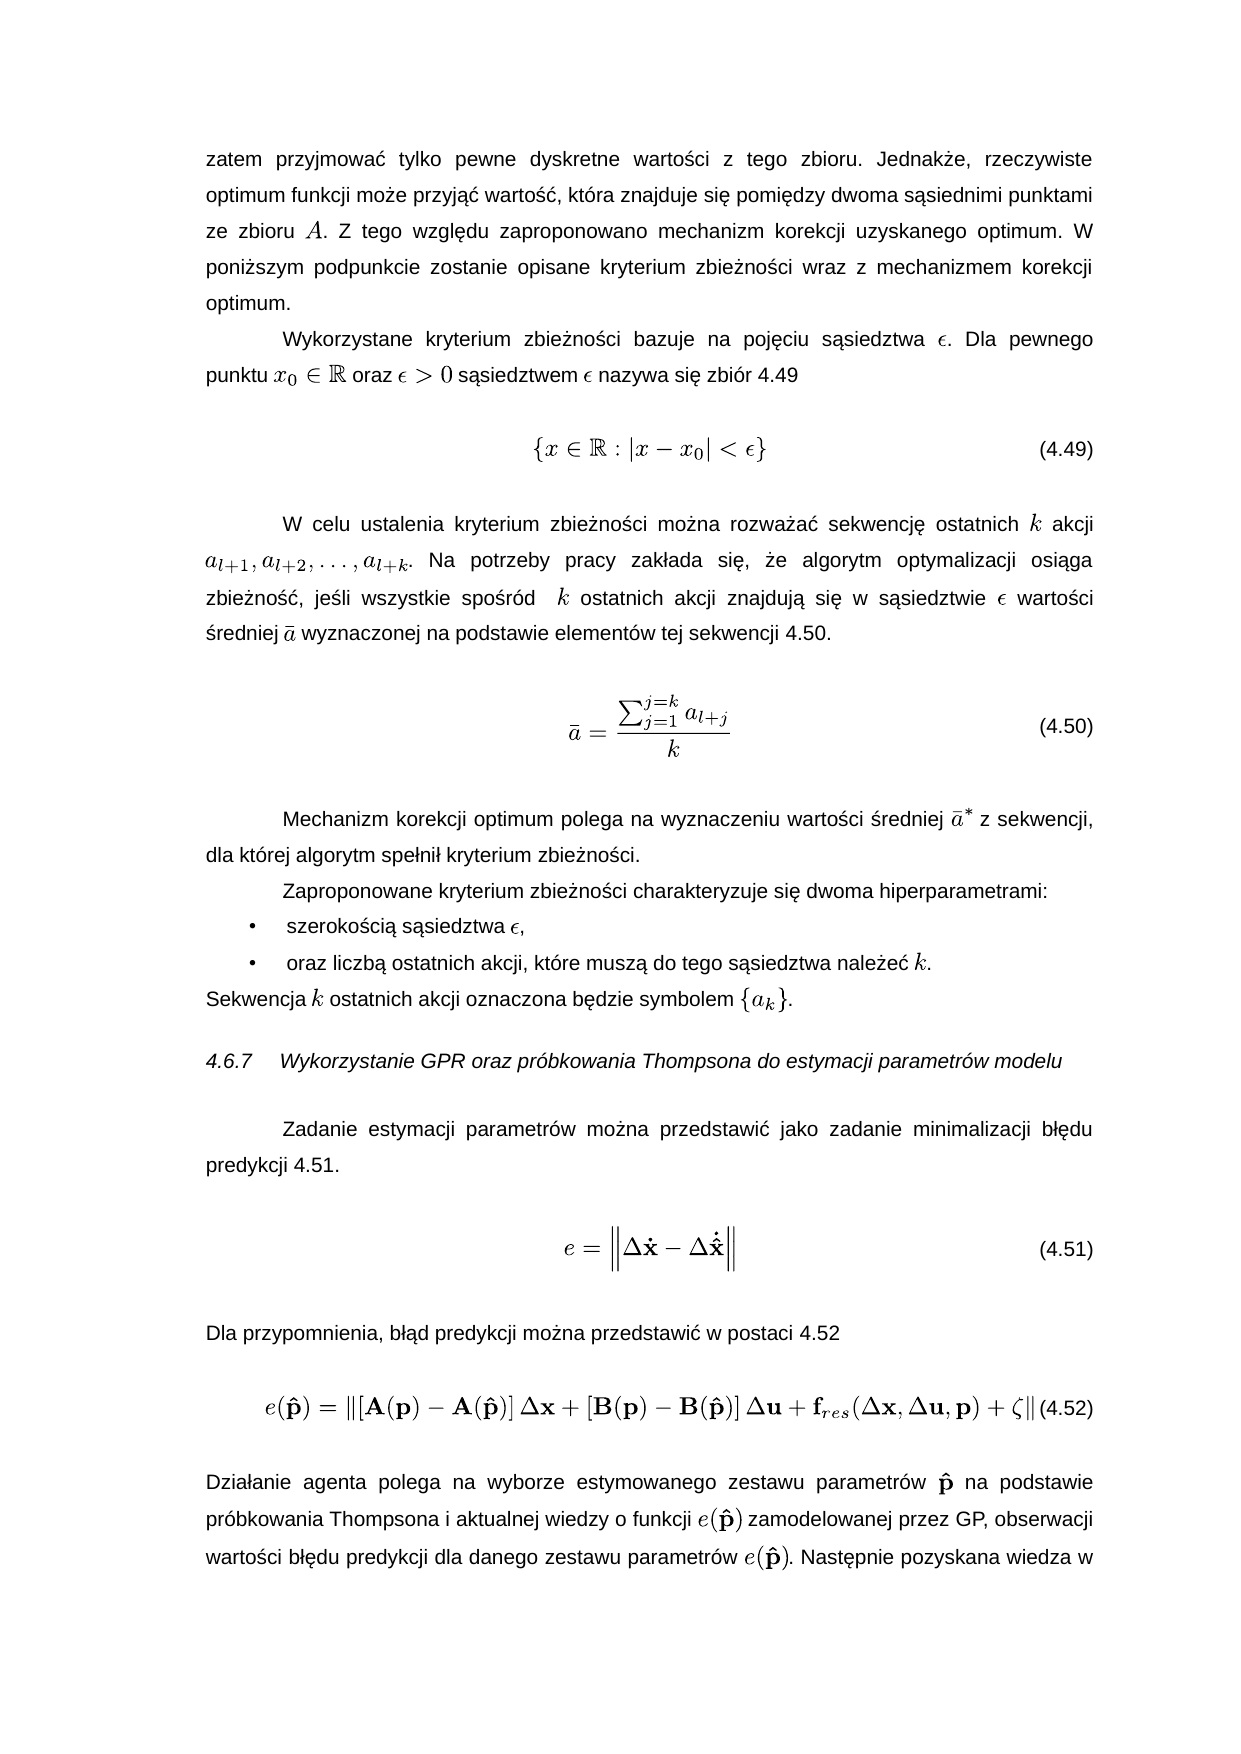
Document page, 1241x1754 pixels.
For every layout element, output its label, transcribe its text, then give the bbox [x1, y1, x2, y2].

text Wykorzystane kryterium zbieżności bazuje na pojęciu sąsiedztwa . Dla pewnego punktu oraz sąsiedztwem nazywa się zbiór 4.49 [206, 327, 1093, 387]
text Mechanizm korekcji optimum polega na wyznaczeniu wartości średniej z sekwencji, dla której algorytm spełnił kryterium zbieżności. [206, 807, 1093, 866]
text Dla przypomnienia, błąd predykcji można przedstawić w postaci 4.52 [206, 1321, 1093, 1345]
text (4.52) [1033, 1395, 1093, 1421]
text [206, 1395, 283, 1421]
text (4.50) [678, 695, 1093, 757]
list szerokością sąsiedztwa , [249, 914, 1093, 938]
text [206, 1226, 612, 1272]
text Zaproponowane kryterium zbieżności charakteryzuje się dwoma hiperparametrami: [206, 878, 1093, 902]
text Zadanie estymacji parametrów można przedstawić jako zadanie minimalizacji błędu predykcji 4.51. [206, 1117, 1093, 1176]
text [206, 695, 668, 757]
text Sekwencja ostatnich akcji oznaczona będzie symbolem . [206, 986, 1093, 1012]
text (4.51) [735, 1226, 1093, 1272]
subtitle Wykorzystanie GPR oraz próbkowania Thompsona do estymacji parametrów modelu [206, 1049, 1093, 1073]
text zatem przyjmować tylko pewne dyskretne wartości z tego zbioru. Jednakże, rzeczywiste optimum funkcji może przyjąć wartość, która znajduje się pomiędzy dwoma sąsiednimi punktami ze zbioru . Z tego względu zaproponowano mechanizm korekcji uzyskanego optimum. W poniższym podpunkcie zostanie opisane kryterium zbieżności wraz z mechanizmem korekcji optimum. [206, 147, 1093, 315]
list oraz liczbą ostatnich akcji, które muszą do tego sąsiedztwa należeć . [249, 950, 1093, 974]
text W celu ustalenia kryterium zbieżności można rozważać sekwencję ostatnich akcji . Na potrzeby pracy zakłada się, że algorytm optymalizacji osiąga zbieżność, jeśli wszystkie spośród ostatnich akcji znajdują się w sąsiedztwie wartości średniej wyznaczonej na podstawie elementów tej sekwencji 4.50. [206, 511, 1093, 645]
text (4.49) [206, 436, 1093, 462]
text Działanie agenta polega na wyborze estymowanego zestawu parametrów na podstawie próbkowania Thompsona i aktualnej wiedzy o funkcji zamodelowanej przez GP, obserwacji wartości błędu predykcji dla danego zestawu parametrów . Następnie pozyskana wiedza w [206, 1470, 1093, 1570]
